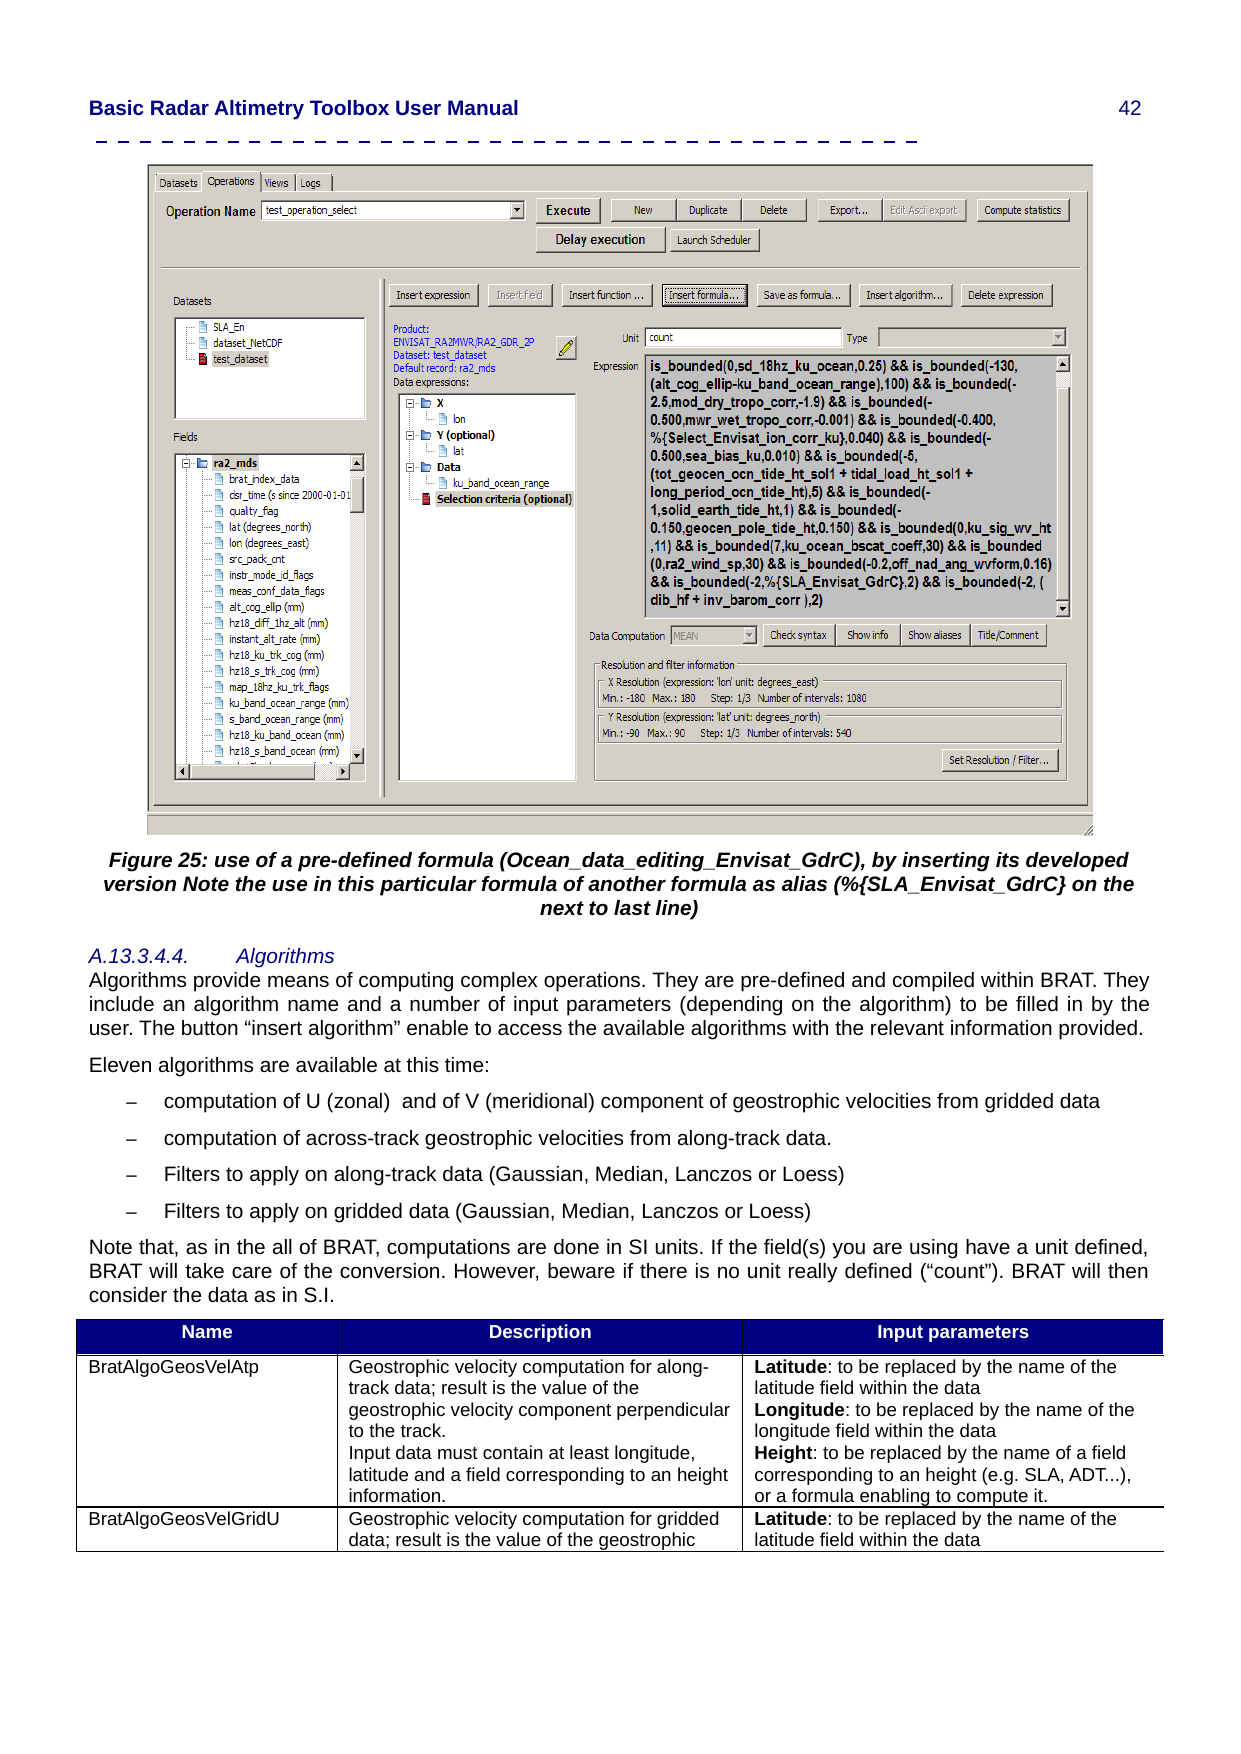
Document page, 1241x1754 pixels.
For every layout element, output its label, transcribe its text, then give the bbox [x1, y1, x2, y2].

text Eleven algorithms are available at this time: [88, 1053, 1152, 1077]
text Algorithms provide means of computing complex operations. They are pre-defined and compiled within BRAT. They include an algorithm name and a number of input parameters (depending on the algorithm) to be filled in by the user. The button “insert algorithm” enable to access the available algorithms with the relevant information provided. [88, 968, 1152, 1040]
table_cell Latitude: to be replaced by the name of the latitude field within the data [743, 1508, 1163, 1551]
table_cell BratAlgoGeosVelAtp [77, 1356, 337, 1506]
list computation of across-track geostrophic velocities from along-track data. [126, 1126, 1152, 1149]
table_cell Geostrophic velocity computation for gridded data; result is the value of the geostrophic [338, 1508, 742, 1551]
text Note that, as in the all of BRAT, computations are done in SI units. If the field(s) you are using have a unit defined, BRAT will take care of the conversion. However, beware if there is no unit really defined (“count”). BRAT will then consider the data as in S.I. [88, 1235, 1152, 1307]
table_header Description [338, 1320, 742, 1354]
list computation of U (zonal) and of V (meridional) component of geostrophic velocities from gridded data [126, 1089, 1152, 1113]
text Figure 25: use of a pre-defined formula (Ocean_data_editing_Envisat_GdrC), by inserting its developed version Note the use in this particular formula of another formula as alias (%{SLA_Envisat_GdrC} on the next to last line) [88, 848, 1152, 919]
table_cell Latitude: to be replaced by the name of the latitude field within the data Longitude: to be replaced by the name of the longitude field within the data Height: to be replaced by the name of a field corresponding to an height (e.g. SLA, ADT...), or a formula enabling to compute it. [743, 1356, 1163, 1506]
table_header Name [77, 1320, 337, 1354]
list Filters to apply on along-track data (Gaussian, Median, Lanczos or Loess) [126, 1162, 1152, 1186]
table_header Input parameters [743, 1320, 1163, 1354]
table_cell Geostrophic velocity computation for along-track data; result is the value of the geostrophic velocity component perpendicular to the track. Input data must contain at least longitude, latitude and a field corresponding to an height information. [338, 1356, 742, 1506]
list Filters to apply on gridded data (Gaussian, Median, Lanczos or Loess) [126, 1198, 1152, 1222]
subtitle Algorithms [88, 944, 1152, 968]
table_cell BratAlgoGeosVelGridU [77, 1508, 337, 1551]
